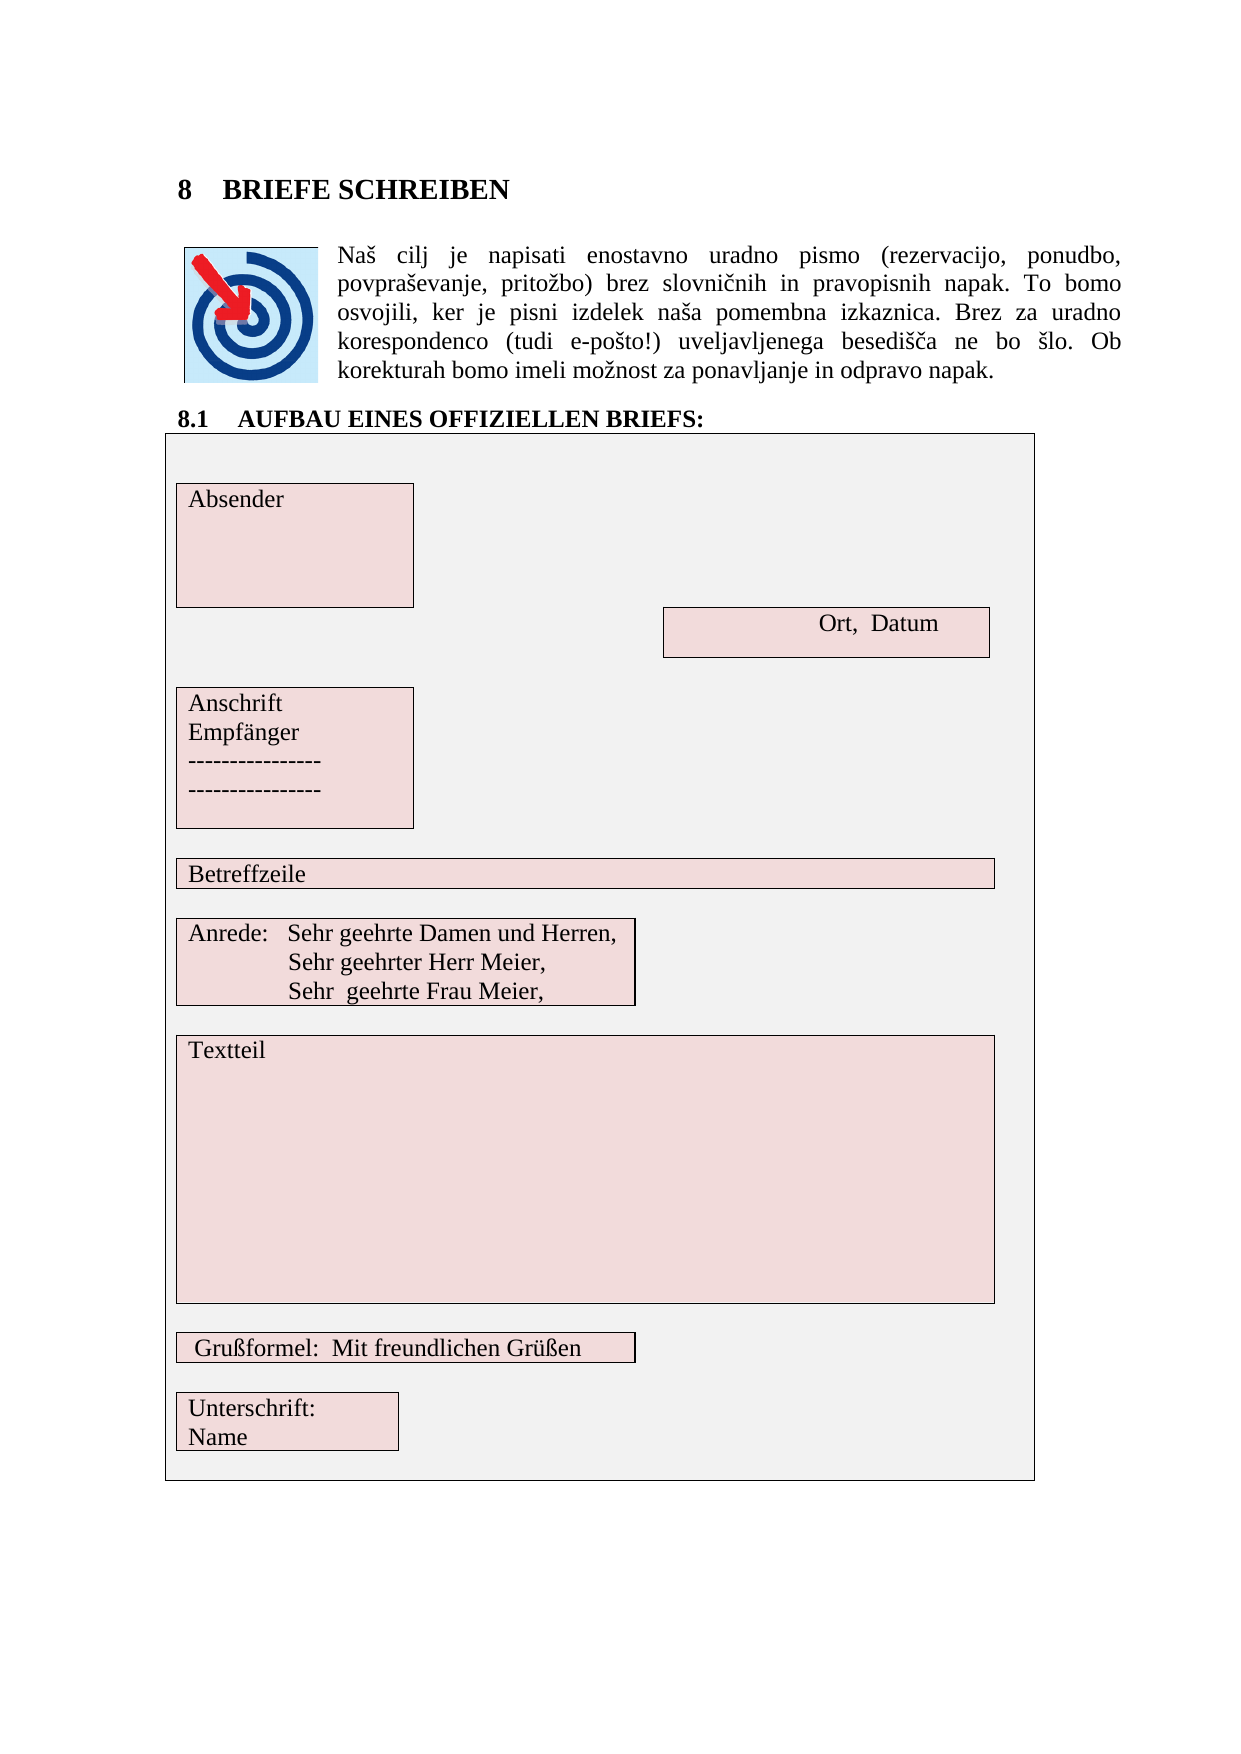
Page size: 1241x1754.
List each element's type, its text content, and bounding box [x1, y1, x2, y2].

subtitle BRIEFE SCHREIBEN [177, 172, 1122, 205]
table_header [414, 483, 989, 607]
table_header Absender [177, 484, 413, 607]
table_cell [177, 607, 663, 657]
table_header Unterschrift: Name [177, 1393, 398, 1450]
text Naš cilj je napisati enostavno uradno pismo (rezervacijo, ponudbo, povpraševanje, pritožbo) brez slovničnih in pravopisnih napak. To bomo osvojili, ker je pisni izdelek naša pomembna izkaznica. Brez za uradno korespondenco (tudi e-pošto!) uveljavljenega besedišča ne bo šlo. Ob korekturah bomo imeli možnost za ponavljanje in odpravo napak. [177, 240, 1122, 383]
table_header Anrede: Sehr geehrte Damen und Herren, Sehr geehrter Herr Meier, Sehr geehrte Frau Meier, [177, 919, 634, 1005]
table_header Grußformel: Mit freundlichen Grüßen [177, 1333, 634, 1362]
table_header Textteil [177, 1036, 994, 1302]
subtitle AUFBAU EINES OFFIZIELLEN BRIEFS: [177, 404, 1122, 433]
table_header Betreffzeile [177, 859, 994, 888]
table_header [166, 434, 1034, 1480]
table_header Anschrift Empfänger ---------------- ---------------- [177, 688, 413, 828]
picture [184, 247, 319, 383]
table_cell Ort, Datum [664, 608, 989, 657]
